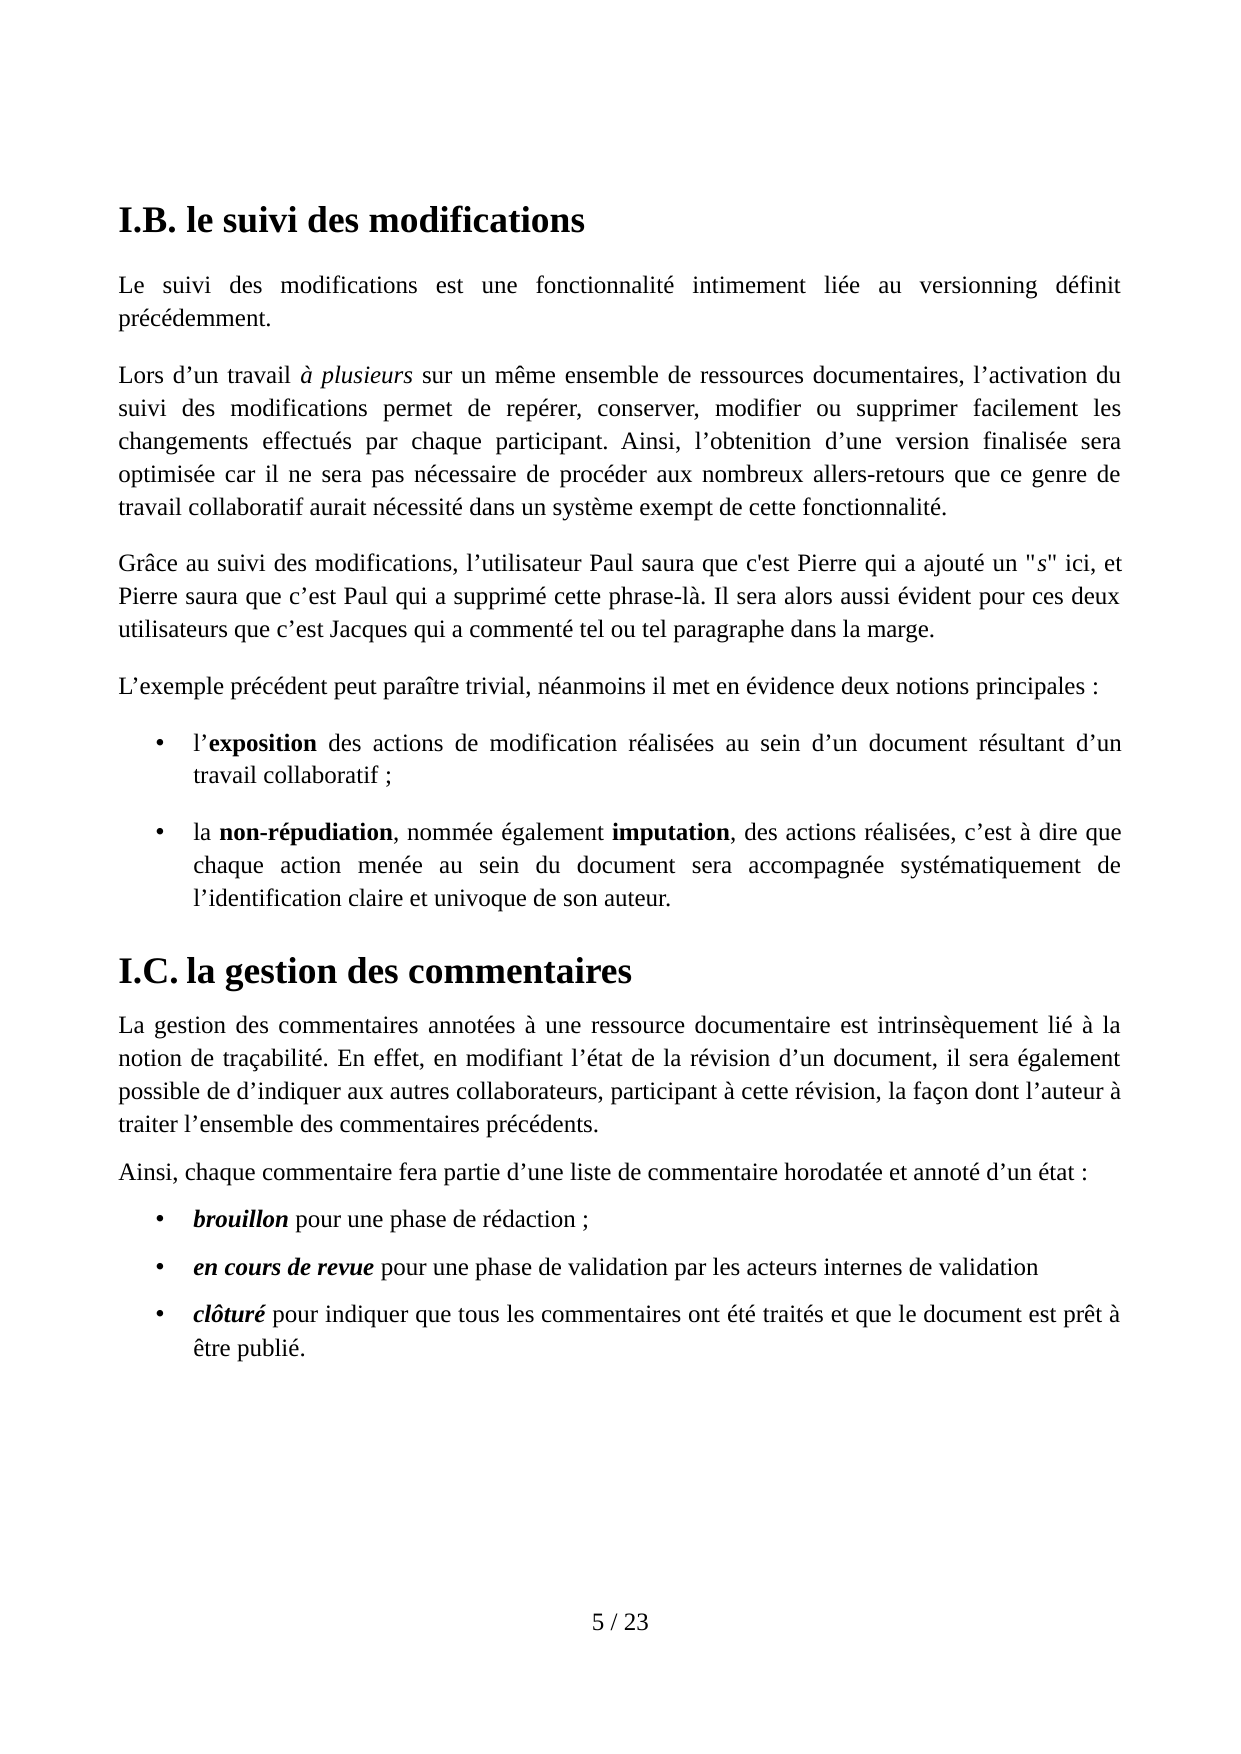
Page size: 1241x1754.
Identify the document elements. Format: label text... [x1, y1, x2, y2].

text L’exemple précédent peut paraître trivial, néanmoins il met en évidence deux notions principales : [118, 671, 1122, 700]
text La gestion des commentaires annotées à une ressource documentaire est intrinsèquement lié à la notion de traçabilité. En effet, en modifiant l’état de la révision d’un document, il sera également possible de d’indiquer aux autres collaborateurs, participant à cette révision, la façon dont l’auteur à traiter l’ensemble des commentaires précédents. [118, 1010, 1122, 1138]
subtitle la gestion des commentaires [118, 949, 1122, 992]
text Le suivi des modifications est une fonctionnalité intimement liée au versionning définit précédemment. [118, 270, 1122, 332]
text Ainsi, chaque commentaire fera partie d’une liste de commentaire horodatée et annoté d’un état : [118, 1157, 1122, 1186]
subtitle le suivi des modifications [118, 197, 1122, 240]
list en cours de revue pour une phase de validation par les acteurs internes de validation [156, 1252, 1122, 1281]
list brouillon pour une phase de rédaction ; [156, 1204, 1122, 1233]
list la non-répudiation, nommée également imputation, des actions réalisées, c’est à dire que chaque action menée au sein du document sera accompagnée systématiquement de l’identification claire et univoque de son auteur. [156, 817, 1122, 912]
list clôturé pour indiquer que tous les commentaires ont été traités et que le document est prêt à être publié. [156, 1299, 1122, 1361]
text Lors d’un travail à plusieurs sur un même ensemble de ressources documentaires, l’activation du suivi des modifications permet de repérer, conserver, modifier ou supprimer facilement les changements effectués par chaque participant. Ainsi, l’obtenition d’une version finalisée sera optimisée car il ne sera pas nécessaire de procéder aux nombreux allers-retours que ce genre de travail collaboratif aurait nécessité dans un système exempt de cette fonctionnalité. [118, 360, 1122, 521]
list l’exposition des actions de modification réalisées au sein d’un document résultant d’un travail collaboratif ; [156, 728, 1122, 789]
text Grâce au suivi des modifications, l’utilisateur Paul saura que c'est Pierre qui a ajouté un "s" ici, et Pierre saura que c’est Paul qui a supprimé cette phrase-là. Il sera alors aussi évident pour ces deux utilisateurs que c’est Jacques qui a commenté tel ou tel paragraphe dans la marge. [118, 548, 1122, 643]
